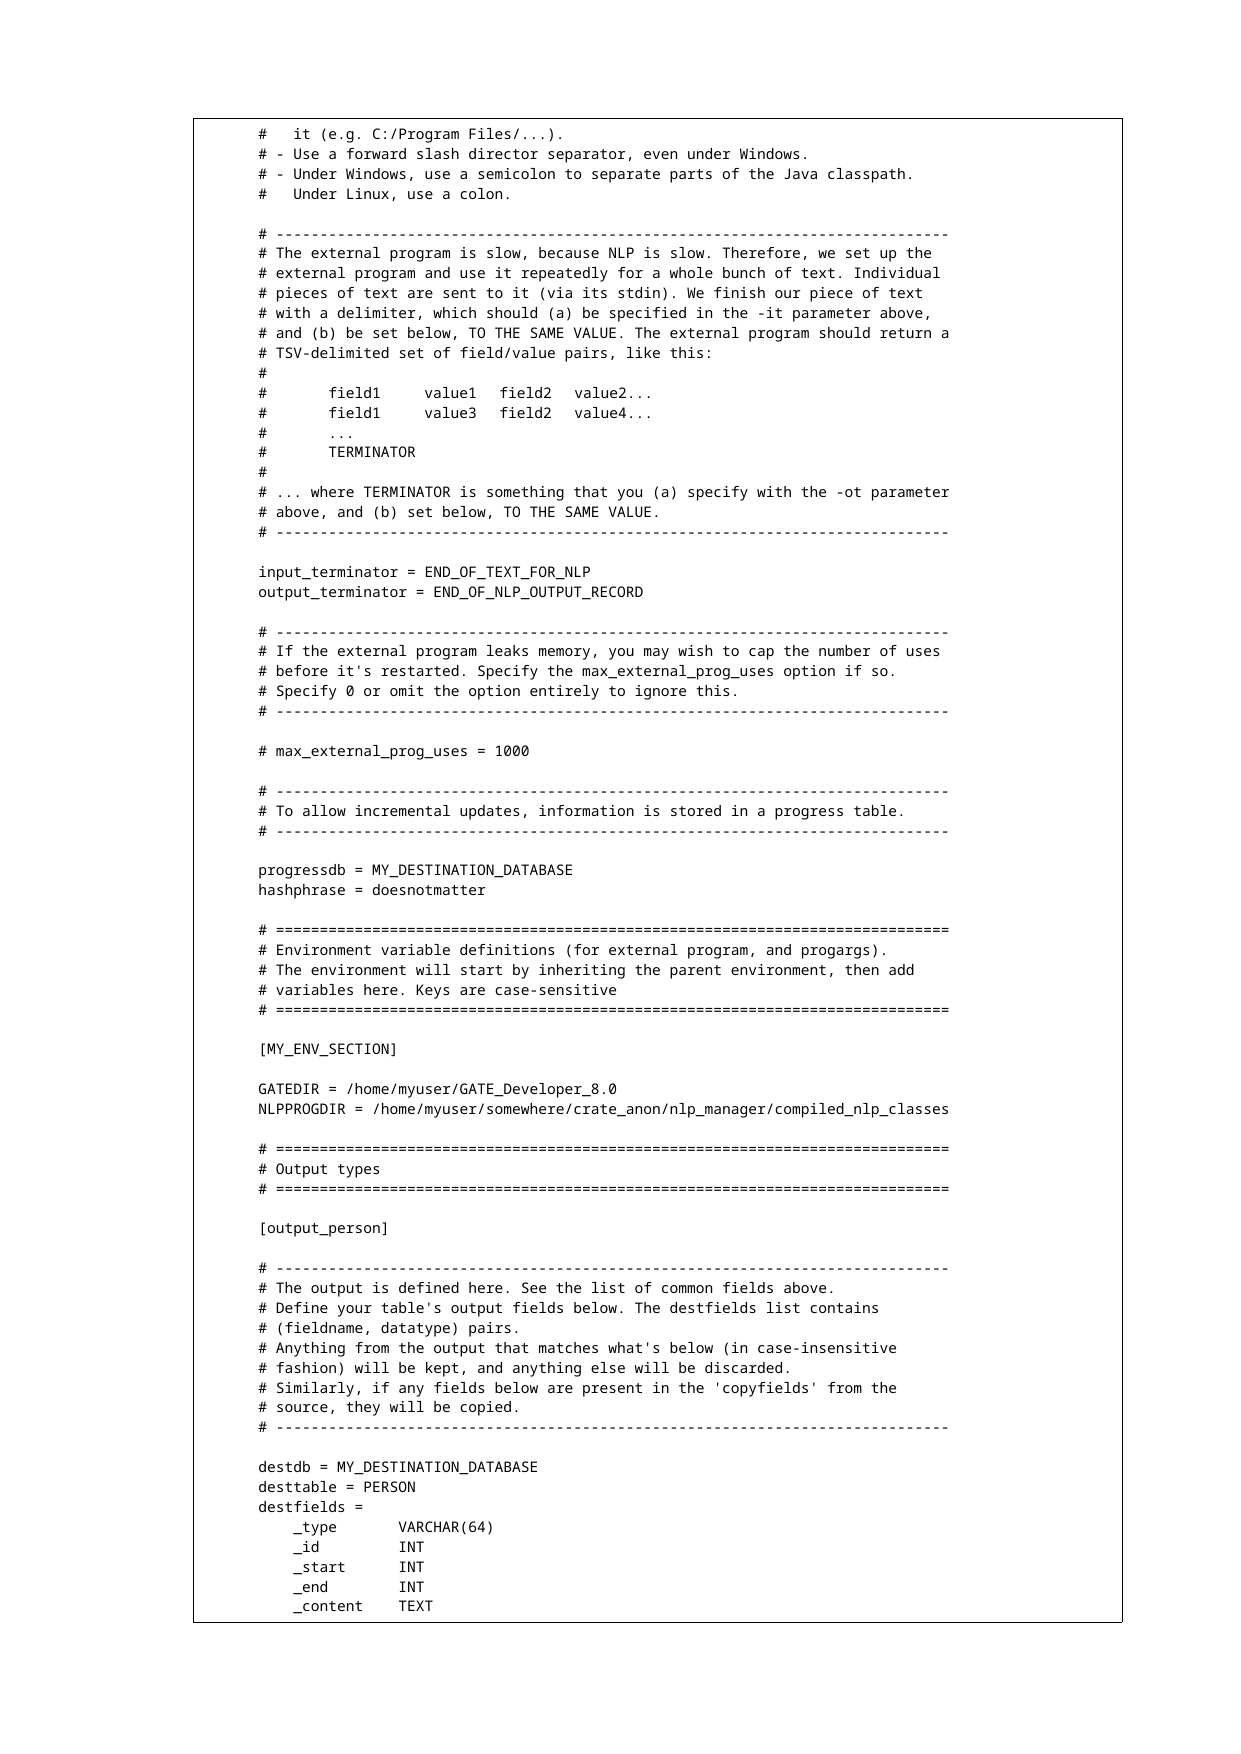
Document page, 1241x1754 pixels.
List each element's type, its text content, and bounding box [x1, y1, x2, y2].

table_header # it (e.g. C:/Program Files/...). # - Use a forward slash director separator, even under Windows. # - Under Windows, use a semicolon to separate parts of the Java classpath. # Under Linux, use a colon. # ----------------------------------------------------------------------------- # The external program is slow, because NLP is slow. Therefore, we set up the # external program and use it repeatedly for a whole bunch of text. Individual # pieces of text are sent to it (via its stdin). We finish our piece of text # with a delimiter, which should (a) be specified in the -it parameter above, # and (b) be set below, TO THE SAME VALUE. The external program should return a # TSV-delimited set of field/value pairs, like this: # # field1 value1 field2 value2... # field1 value3 field2 value4... # ... # TERMINATOR # # ... where TERMINATOR is something that you (a) specify with the -ot parameter # above, and (b) set below, TO THE SAME VALUE. # ----------------------------------------------------------------------------- input_terminator = END_OF_TEXT_FOR_NLP output_terminator = END_OF_NLP_OUTPUT_RECORD # ----------------------------------------------------------------------------- # If the external program leaks memory, you may wish to cap the number of uses # before it's restarted. Specify the max_external_prog_uses option if so. # Specify 0 or omit the option entirely to ignore this. # ----------------------------------------------------------------------------- # max_external_prog_uses = 1000 # ----------------------------------------------------------------------------- # To allow incremental updates, information is stored in a progress table. # ----------------------------------------------------------------------------- progressdb = MY_DESTINATION_DATABASE hashphrase = doesnotmatter # ============================================================================= # Environment variable definitions (for external program, and progargs). # The environment will start by inheriting the parent environment, then add # variables here. Keys are case-sensitive # ============================================================================= [MY_ENV_SECTION] GATEDIR = /home/myuser/GATE_Developer_8.0 NLPPROGDIR = /home/myuser/somewhere/crate_anon/nlp_manager/compiled_nlp_classes # ============================================================================= # Output types # ============================================================================= [output_person] # ----------------------------------------------------------------------------- # The output is defined here. See the list of common fields above. # Define your table's output fields below. The destfields list contains # (fieldname, datatype) pairs. # Anything from the output that matches what's below (in case-insensitive # fashion) will be kept, and anything else will be discarded. # Similarly, if any fields below are present in the 'copyfields' from the # source, they will be copied. # ----------------------------------------------------------------------------- destdb = MY_DESTINATION_DATABASE desttable = PERSON destfields = _type VARCHAR(64) _id INT _start INT _end INT _content TEXT [194, 119, 1122, 1622]
